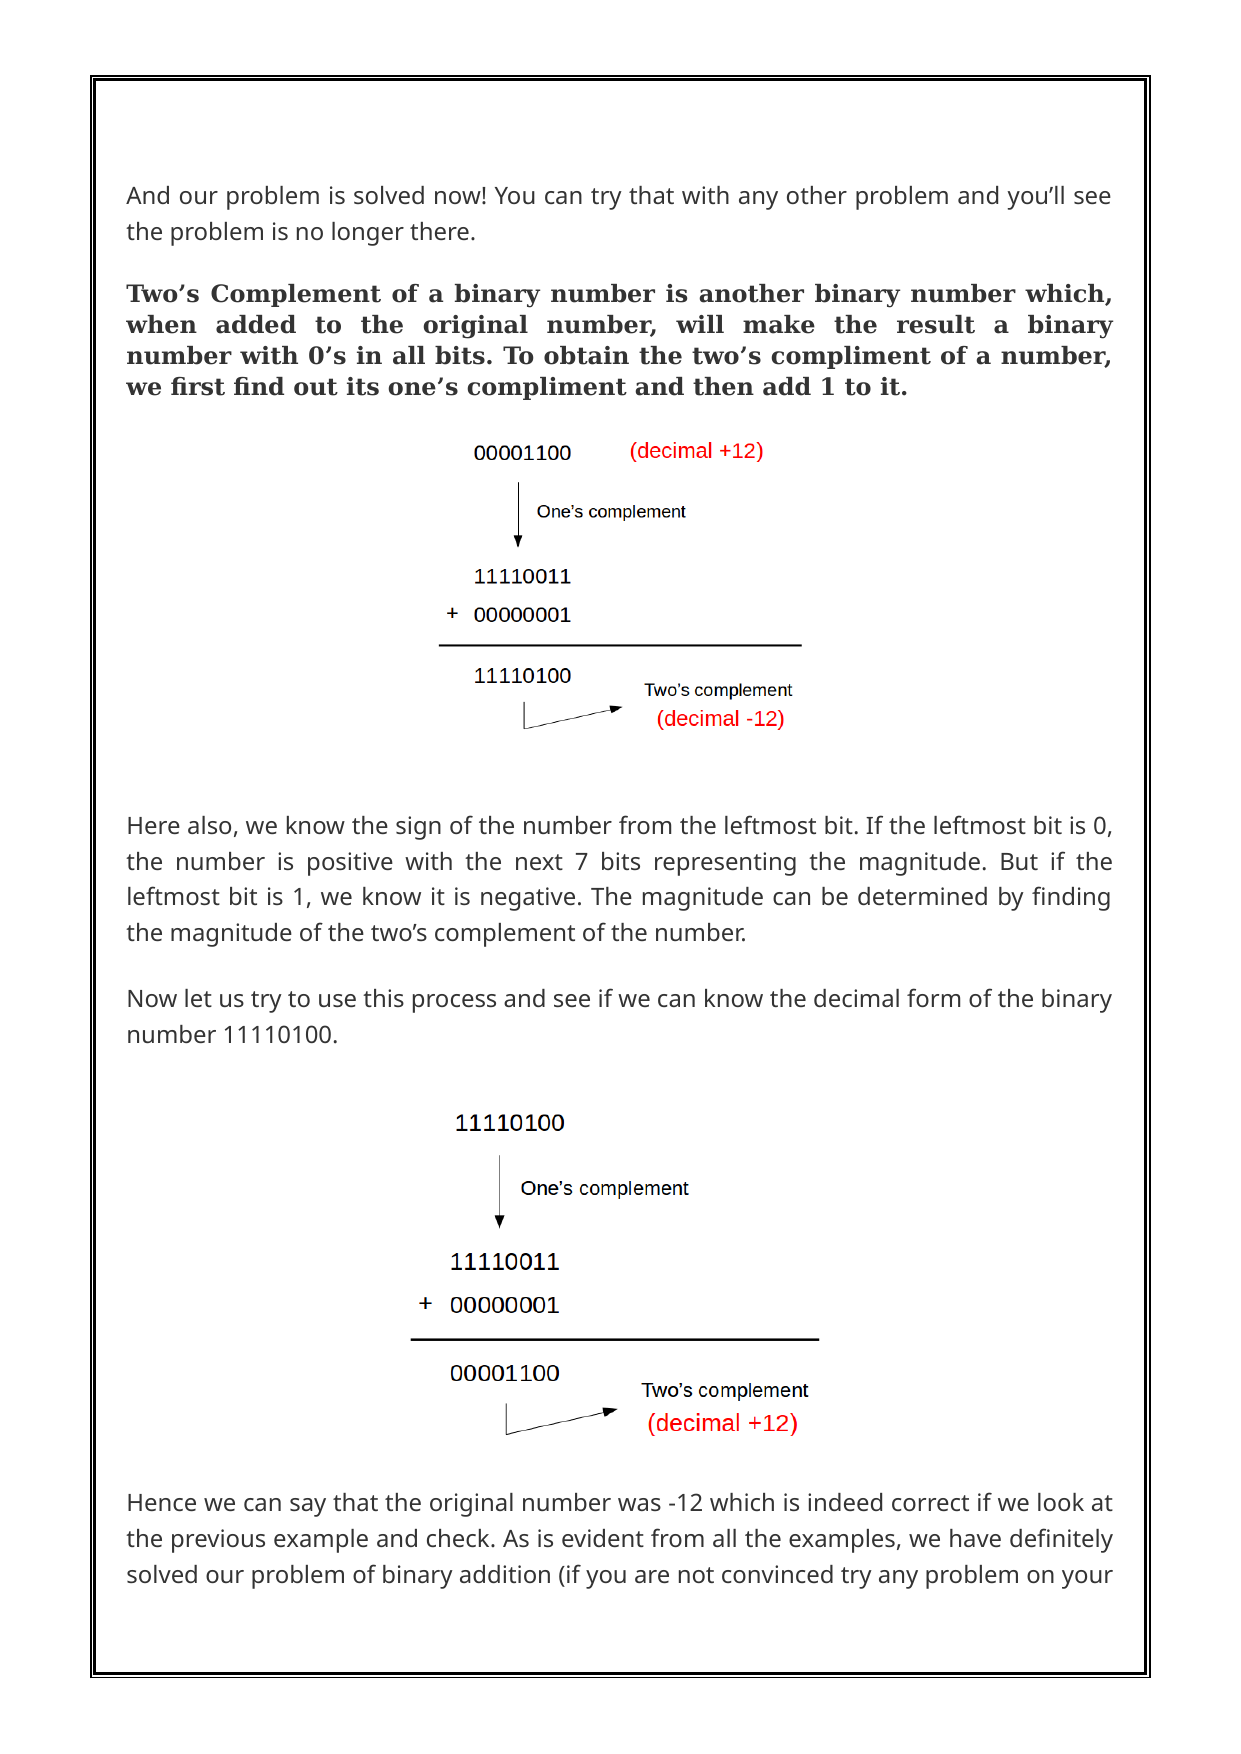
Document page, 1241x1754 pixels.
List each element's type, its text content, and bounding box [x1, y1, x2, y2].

text Now let us try to use this process and see if we can know the decimal form of the binary number 11110100. [126, 982, 1114, 1050]
text Here also, we know the sign of the number from the leftmost bit. If the leftmost bit is 0, the number is positive with the next 7 bits representing the magnitude. But if the leftmost bit is 1, we know it is negative. The magnitude can be determined by finding the magnitude of the two’s complement of the number. [126, 808, 1114, 948]
text And our problem is solved now! You can try that with any other problem and you’ll see the problem is no longer there. [126, 179, 1114, 247]
picture [417, 423, 817, 750]
picture [386, 1107, 836, 1444]
text Two’s Complement of a binary number is another binary number which, when added to the original number, will make the result a binary number with 0’s in all bits. To obtain the two’s compliment of a number, we first find out its one’s compliment and then add 1 to it. [126, 280, 1114, 401]
text Hence we can say that the original number was -12 which is indeed correct if we look at the previous example and check. As is evident from all the examples, we have definitely solved our problem of binary addition (if you are not convinced try any problem on your [126, 1486, 1114, 1591]
